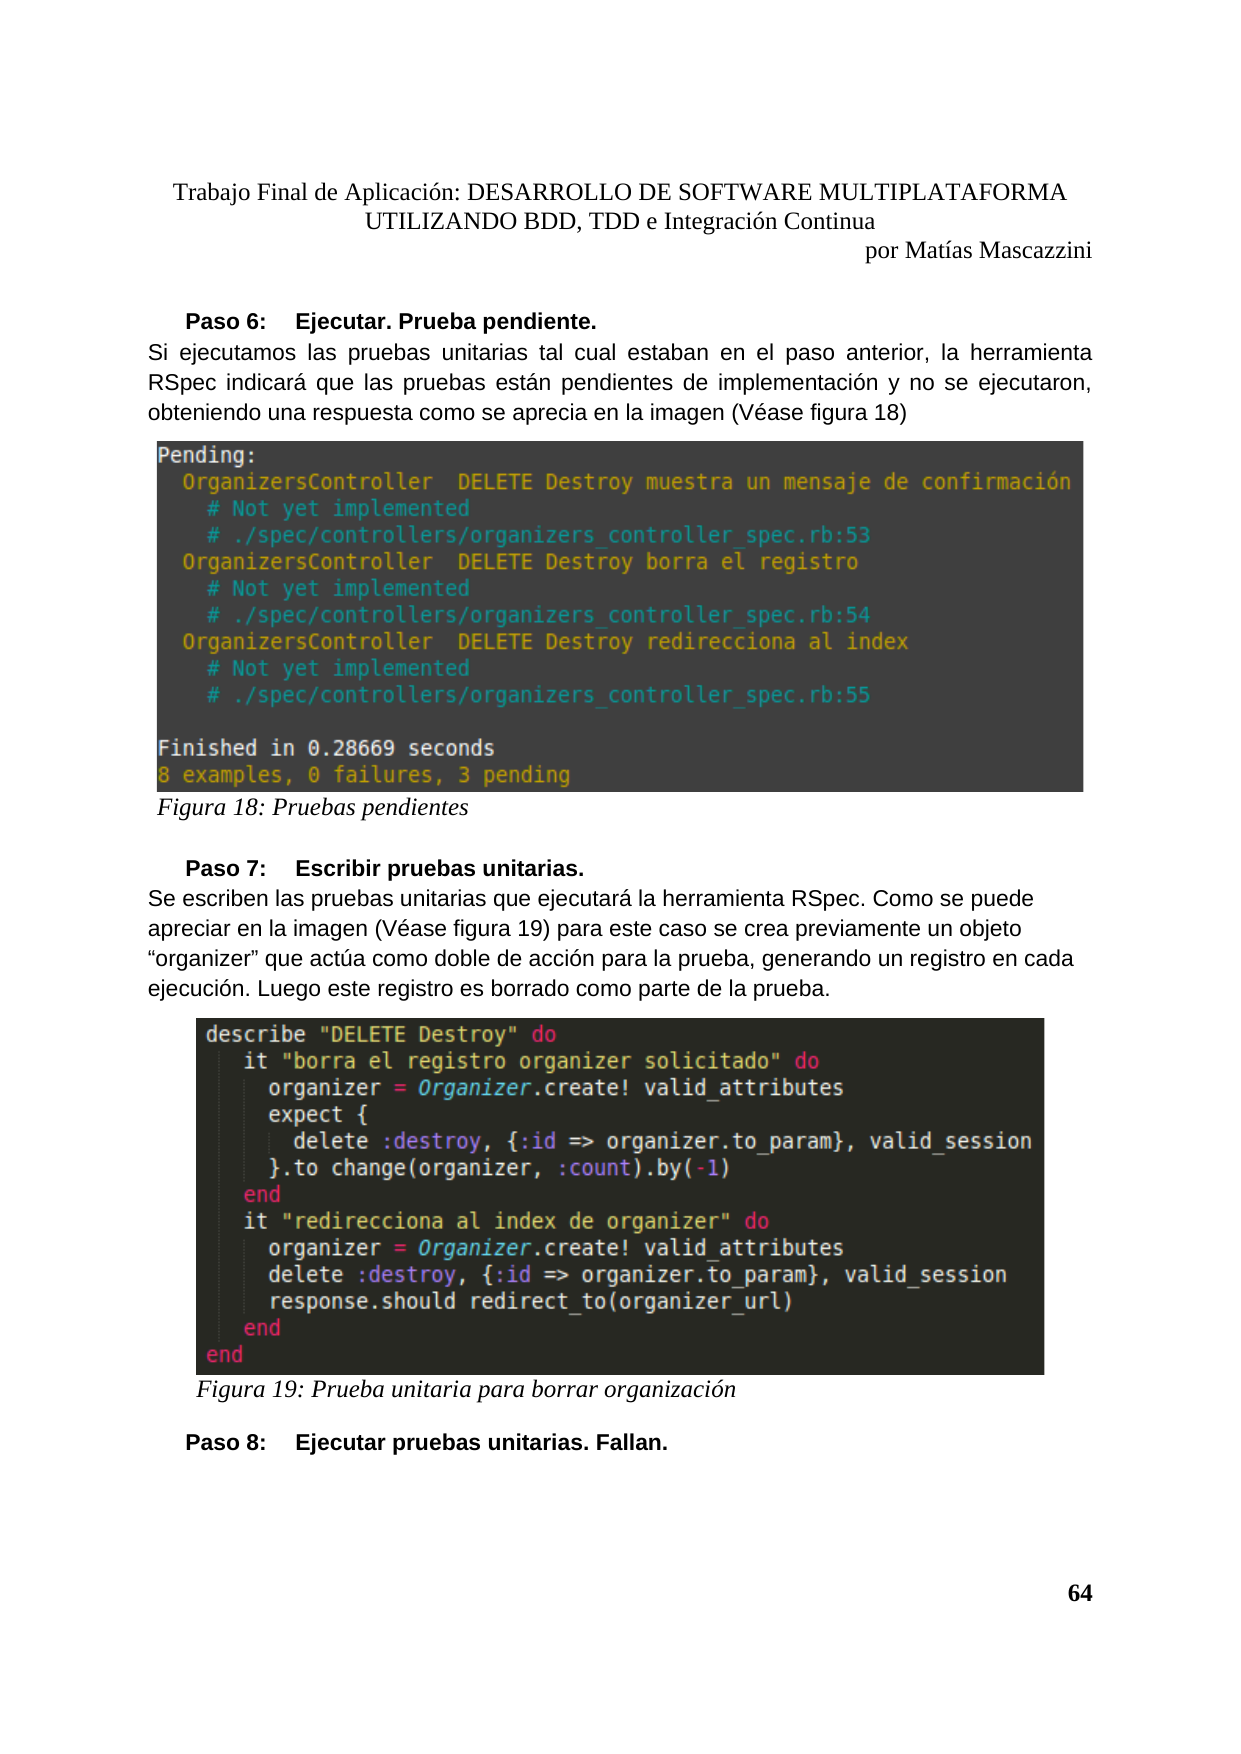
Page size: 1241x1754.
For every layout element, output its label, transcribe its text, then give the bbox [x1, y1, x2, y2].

text Figura 18: Pruebas pendientes [157, 792, 1083, 820]
picture [196, 1018, 1045, 1375]
picture [156, 441, 1084, 792]
list Ejecutar pruebas unitarias. Fallan. [185, 1428, 1093, 1455]
text Si ejecutamos las pruebas unitarias tal cual estaban en el paso anterior, la herramienta RSpec indicará que las pruebas están pendientes de implementación y no se ejecutaron, obteniendo una respuesta como se aprecia en la imagen (Véase figura 18) [148, 338, 1093, 425]
text Figura 19: Prueba unitaria para borrar organización [196, 1375, 1044, 1403]
text Se escriben las pruebas unitarias que ejecutará la herramienta RSpec. Como se puede apreciar en la imagen (Véase figura 19) para este caso se crea previamente un objeto “organizer” que actúa como doble de acción para la prueba, generando un registro en cada ejecución. Luego este registro es borrado como parte de la prueba. [148, 885, 1093, 1002]
list Ejecutar. Prueba pendiente. [185, 308, 1093, 335]
list Escribir pruebas unitarias. [185, 854, 1093, 881]
